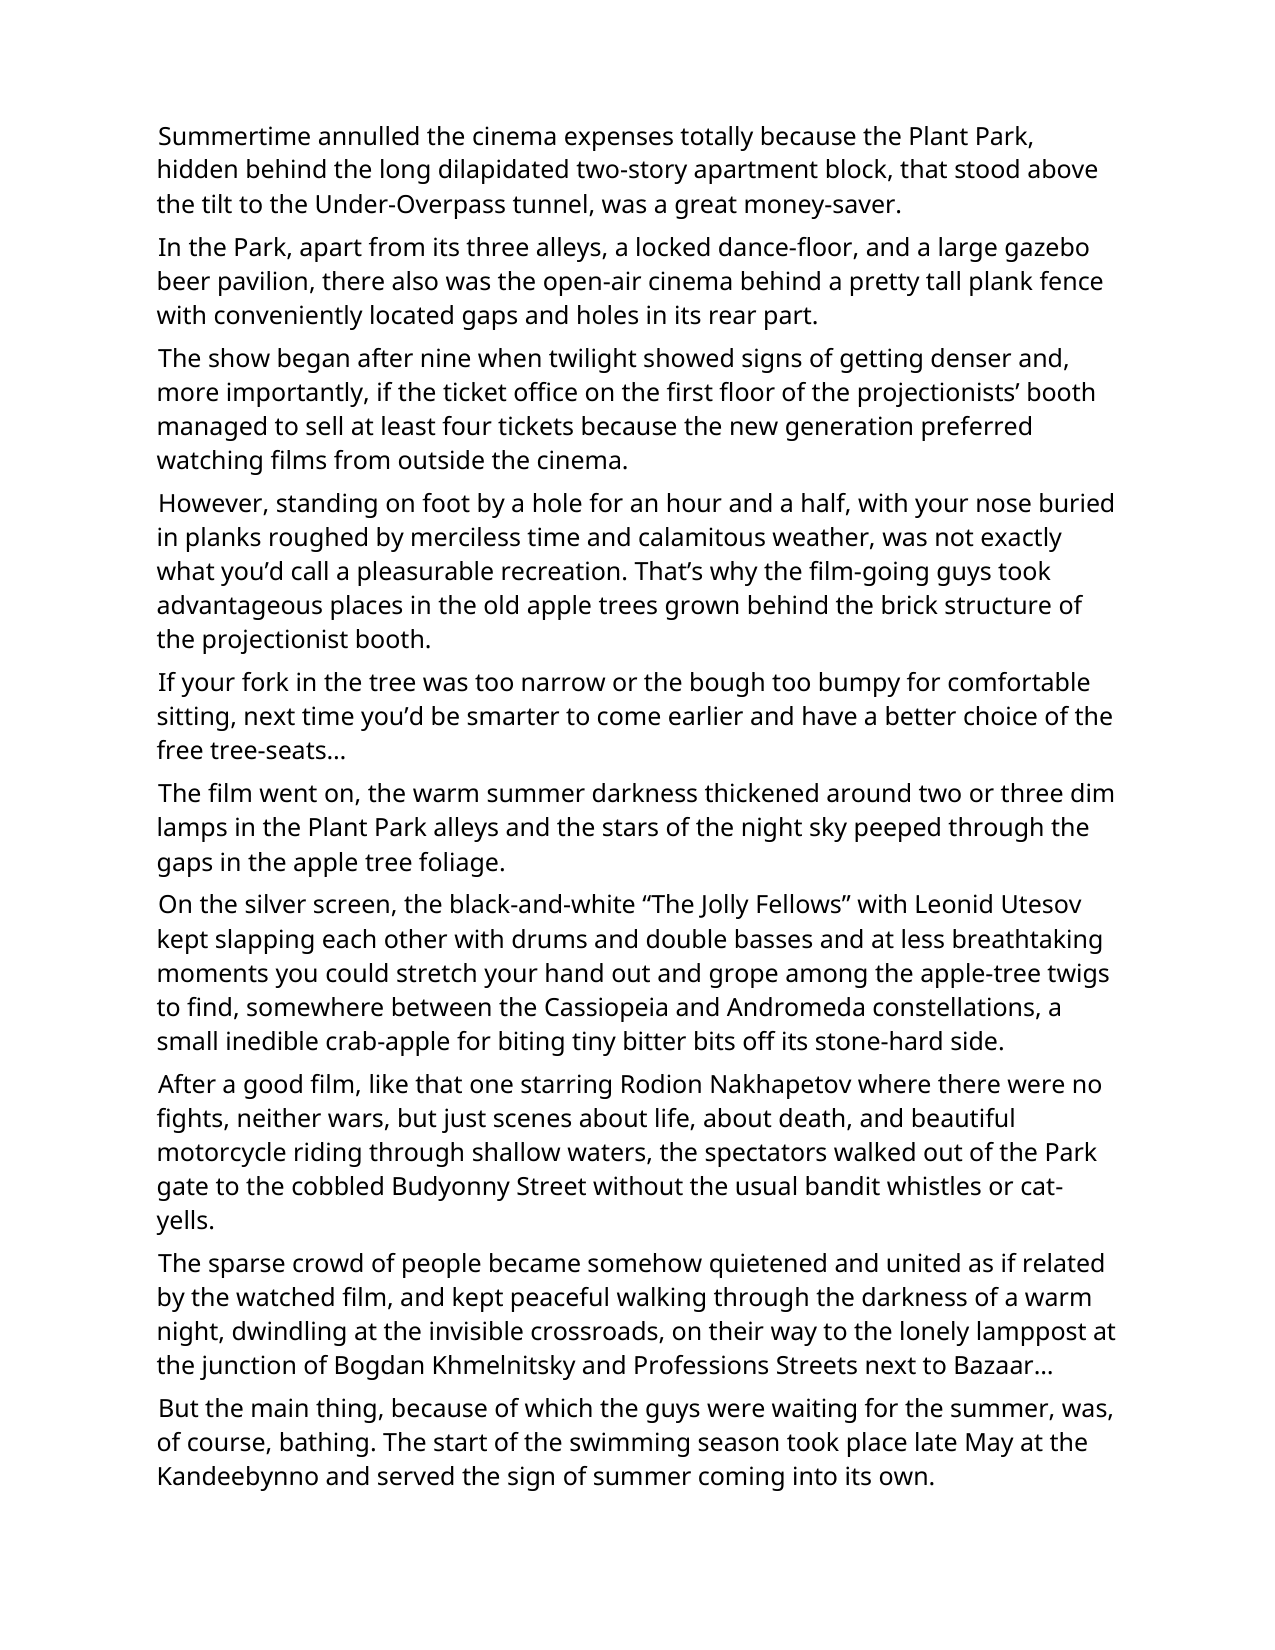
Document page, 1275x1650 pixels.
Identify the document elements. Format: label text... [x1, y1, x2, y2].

text However, standing on foot by a hole for an hour and a half, with your nose buried in planks roughed by merciless time and calamitous weather, was not exactly what you’d call a pleasurable recreation. That’s why the film-going guys took advantageous places in the old apple trees grown behind the brick structure of the projectionist booth. [156, 486, 1118, 656]
text Summertime annulled the cinema expenses totally because the Plant Park, hidden behind the long dilapidated two-story apartment block, that stood above the tilt to the Under-Overpass tunnel, was a great money-saver. [156, 118, 1118, 220]
text On the silver screen, the black-and-white “The Jolly Fellows” with Leonid Utesov kept slapping each other with drums and double basses and at less breathtaking moments you could stretch your hand out and grope among the apple-tree twigs to find, somewhere between the Cassiopeia and Andromeda constellations, a small inedible crab-apple for biting tiny bitter bits off its stone-hard side. [156, 887, 1118, 1057]
text The show began after nine when twilight showed signs of getting denser and, more importantly, if the ticket office on the first floor of the projectionists’ booth managed to sell at least four tickets because the new generation preferred watching films from outside the cinema. [156, 340, 1118, 477]
text The sparse crowd of people became somehow quietened and united as if related by the watched film, and kept peaceful walking through the darkness of a warm night, dwindling at the invisible crossroads, on their way to the lonely lamppost at the junction of Bogdan Khmelnitsky and Professions Streets next to Bazaar… [156, 1246, 1118, 1382]
text But the main thing, because of which the guys were waiting for the summer, was, of course, bathing. The start of the swimming season took place late May at the Kandeebynno and served the sign of summer coming into its own. [156, 1391, 1118, 1493]
text After a good film, like that one starring Rodion Nakhapetov where there were no fights, neither wars, but just scenes about life, about death, and beautiful motorcycle riding through shallow waters, the spectators walked out of the Park gate to the cobbled Budyonny Street without the usual bandit whistles or cat-yells. [156, 1066, 1118, 1237]
text If your fork in the tree was too narrow or the bough too bumpy for comfortable sitting, next time you’d be smarter to come earlier and have a better choice of the free tree-seats… [156, 665, 1118, 767]
text The film went on, the warm summer darkness thickened around two or three dim lamps in the Plant Park alleys and the stars of the night sky peeped through the gaps in the apple tree foliage. [156, 776, 1118, 878]
text In the Park, apart from its three alleys, a locked dance-floor, and a large gazebo beer pavilion, there also was the open-air cinema behind a pretty tall plank fence with conveniently located gaps and holes in its rear part. [156, 229, 1118, 331]
